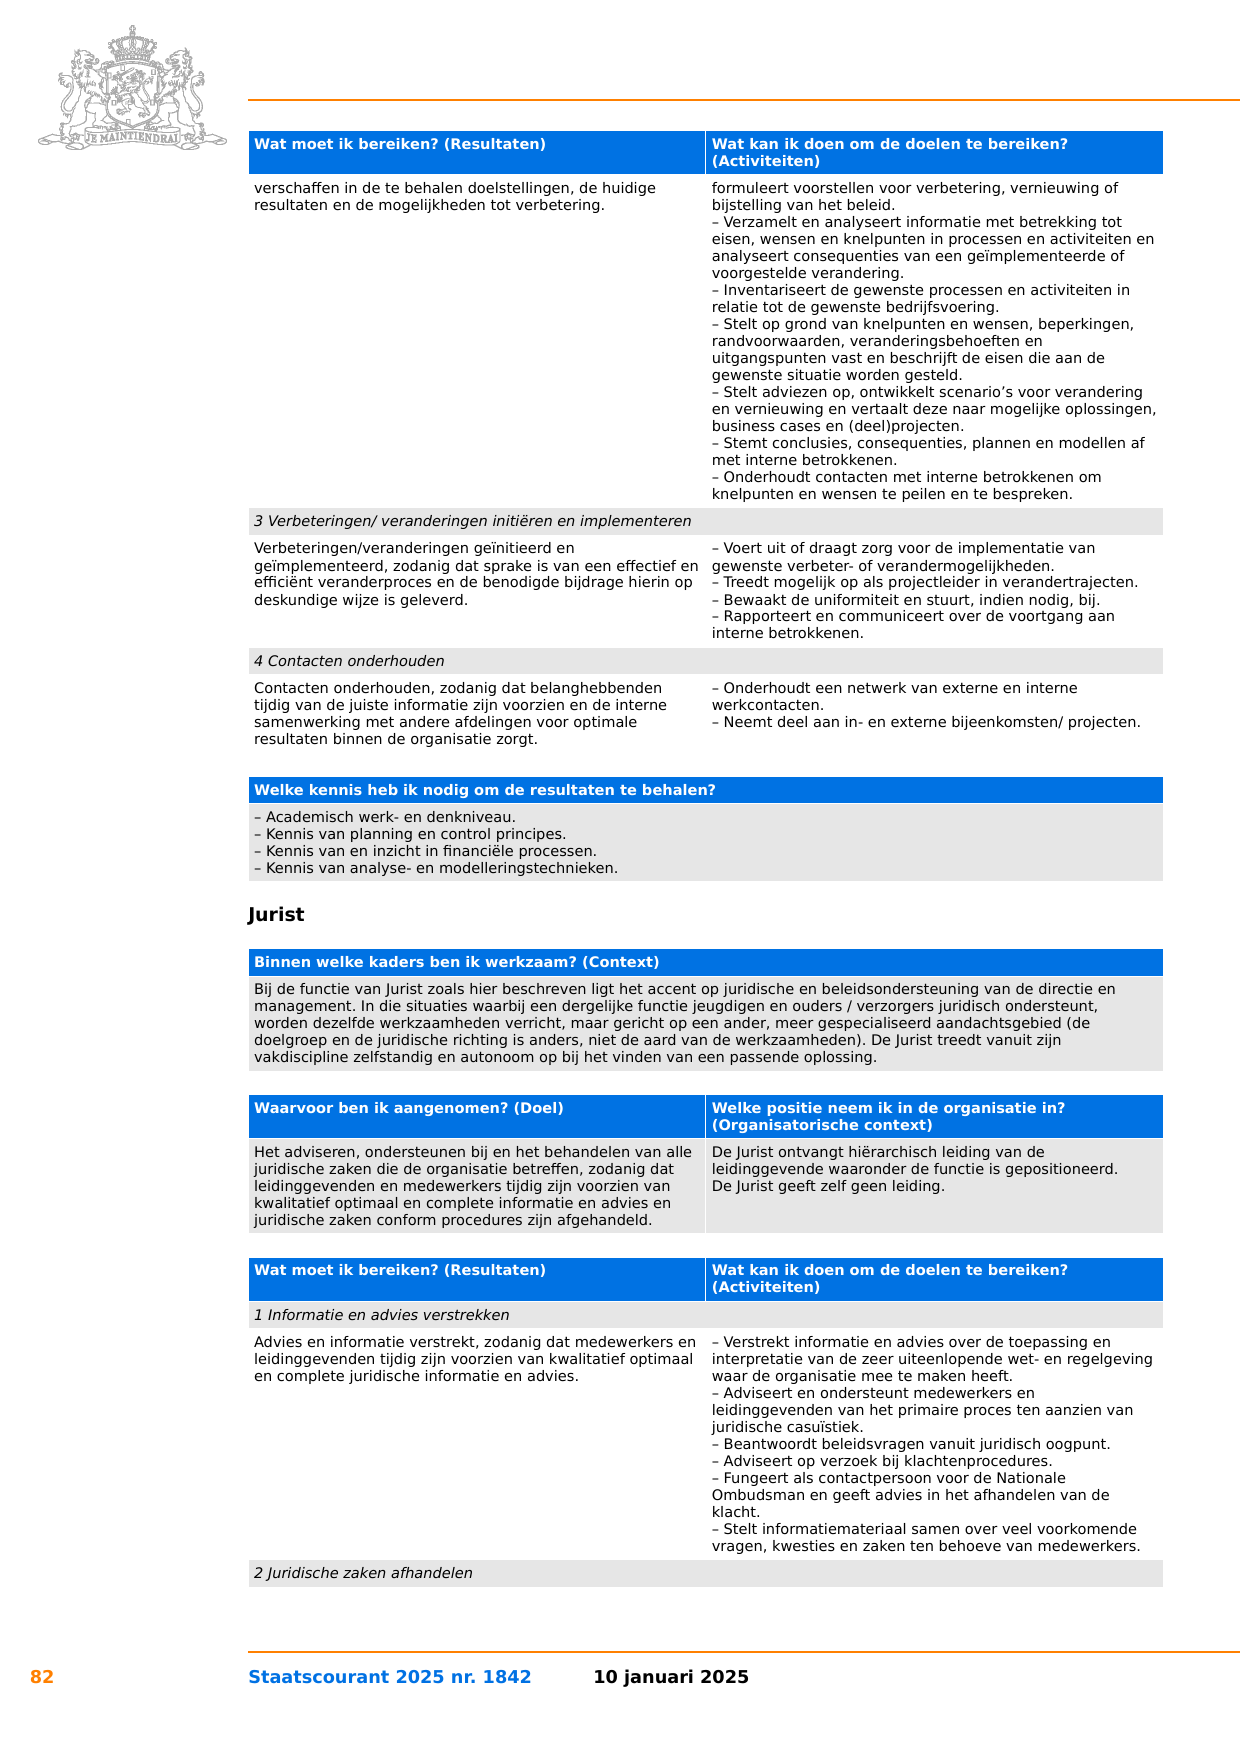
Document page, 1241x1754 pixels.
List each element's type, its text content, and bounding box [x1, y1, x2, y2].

table_cell – Academisch werk- en denkniveau. – Kennis van planning en control principes. – Kennis van en inzicht in financiële processen. – Kennis van analyse- en modelleringstechnieken. [249, 804, 1163, 881]
table_cell Advies en informatie verstrekt, zodanig dat medewerkers en leidinggevenden tijdig zijn voorzien van kwalitatief optimaal en complete juridische informatie en advies. [249, 1329, 705, 1559]
table_cell – Verstrekt informatie en advies over de toepassing en interpretatie van de zeer uiteenlopende wet- en regelgeving waar de organisatie mee te maken heeft. – Adviseert en ondersteunt medewerkers en leidinggevenden van het primaire proces ten aanzien van juridische casuïstiek. – Beantwoordt beleidsvragen vanuit juridisch oogpunt. – Adviseert op verzoek bij klachtenprocedures. – Fungeert als contactpersoon voor de Nationale Ombudsman en geeft advies in het afhandelen van de klacht. – Stelt informatiemateriaal samen over veel voorkomende vragen, kwesties en zaken ten behoeve van medewerkers. [706, 1329, 1163, 1559]
table_header Wat moet ik bereiken? (Resultaten) [249, 1258, 705, 1301]
table_cell – Onderhoudt een netwerk van externe en interne werkcontacten. – Neemt deel aan in- en externe bijeenkomsten/ projecten. [706, 675, 1163, 753]
table_cell Contacten onderhouden, zodanig dat belanghebbenden tijdig van de juiste informatie zijn voorzien en de interne samenwerking met andere afdelingen voor optimale resultaten binnen de organisatie zorgt. [249, 675, 705, 753]
table_header Wat kan ik doen om de doelen te bereiken? (Activiteiten) [706, 131, 1163, 174]
table_cell 3 Verbeteringen/ veranderingen initiëren en implementeren [249, 508, 1163, 535]
subtitle Jurist [248, 904, 1163, 926]
table_cell 1 Informatie en advies verstrekken [249, 1302, 1163, 1328]
table_cell 4 Contacten onderhouden [249, 648, 1163, 674]
table_header Wat kan ik doen om de doelen te bereiken? (Activiteiten) [706, 1258, 1163, 1301]
table_cell Bij de functie van Jurist zoals hier beschreven ligt het accent op juridische en beleidsondersteuning van de directie en management. In die situaties waarbij een dergelijke functie jeugdigen en ouders / verzorgers juridisch ondersteunt, worden dezelfde werkzaamheden verricht, maar gericht op een ander, meer gespecialiseerd aandachtsgebied (de doelgroep en de juridische richting is anders, niet de aard van de werkzaamheden). De Jurist treedt vanuit zijn vakdiscipline zelfstandig en autonoom op bij het vinden van een passende oplossing. [249, 977, 1163, 1071]
table_cell – Voert uit of draagt zorg voor de implementatie van gewenste verbeter- of verandermogelijkheden. – Treedt mogelijk op als projectleider in verandertrajecten. – Bewaakt de uniformiteit en stuurt, indien nodig, bij. – Rapporteert en communiceert over de voortgang aan interne betrokkenen. [706, 536, 1163, 647]
table_cell formuleert voorstellen voor verbetering, vernieuwing of bijstelling van het beleid. – Verzamelt en analyseert informatie met betrekking tot eisen, wensen en knelpunten in processen en activiteiten en analyseert consequenties van een geïmplementeerde of voorgestelde verandering. – Inventariseert de gewenste processen en activiteiten in relatie tot de gewenste bedrijfsvoering. – Stelt op grond van knelpunten en wensen, beperkingen, randvoorwaarden, veranderingsbehoeften en uitgangspunten vast en beschrijft de eisen die aan de gewenste situatie worden gesteld. – Stelt adviezen op, ontwikkelt scenario’s voor verandering en vernieuwing en vertaalt deze naar mogelijke oplossingen, business cases en (deel)projecten. – Stemt conclusies, consequenties, plannen en modellen af met interne betrokkenen. – Onderhoudt contacten met interne betrokkenen om knelpunten en wensen te peilen en te bespreken. [706, 175, 1163, 507]
table_cell 2 Juridische zaken afhandelen [249, 1560, 1163, 1587]
table_header Wat moet ik bereiken? (Resultaten) [249, 131, 705, 174]
table_header Welke positie neem ik in de organisatie in? (Organisatorische context) [706, 1095, 1163, 1138]
picture [38, 25, 227, 150]
table_cell Verbeteringen/veranderingen geïnitieerd en geïmplementeerd, zodanig dat sprake is van een effectief en efficiënt veranderproces en de benodigde bijdrage hierin op deskundige wijze is geleverd. [249, 536, 705, 647]
table_header Welke kennis heb ik nodig om de resultaten te behalen? [249, 777, 1163, 803]
table_header Waarvoor ben ik aangenomen? (Doel) [249, 1095, 705, 1138]
table_header Binnen welke kaders ben ik werkzaam? (Context) [249, 949, 1163, 976]
table_cell De Jurist ontvangt hiërarchisch leiding van de leidinggevende waaronder de functie is gepositioneerd. De Jurist geeft zelf geen leiding. [706, 1139, 1163, 1233]
table_cell verschaffen in de te behalen doelstellingen, de huidige resultaten en de mogelijkheden tot verbetering. [249, 175, 705, 507]
table_cell Het adviseren, ondersteunen bij en het behandelen van alle juridische zaken die de organisatie betreffen, zodanig dat leidinggevenden en medewerkers tijdig zijn voorzien van kwalitatief optimaal en complete informatie en advies en juridische zaken conform procedures zijn afgehandeld. [249, 1139, 705, 1233]
